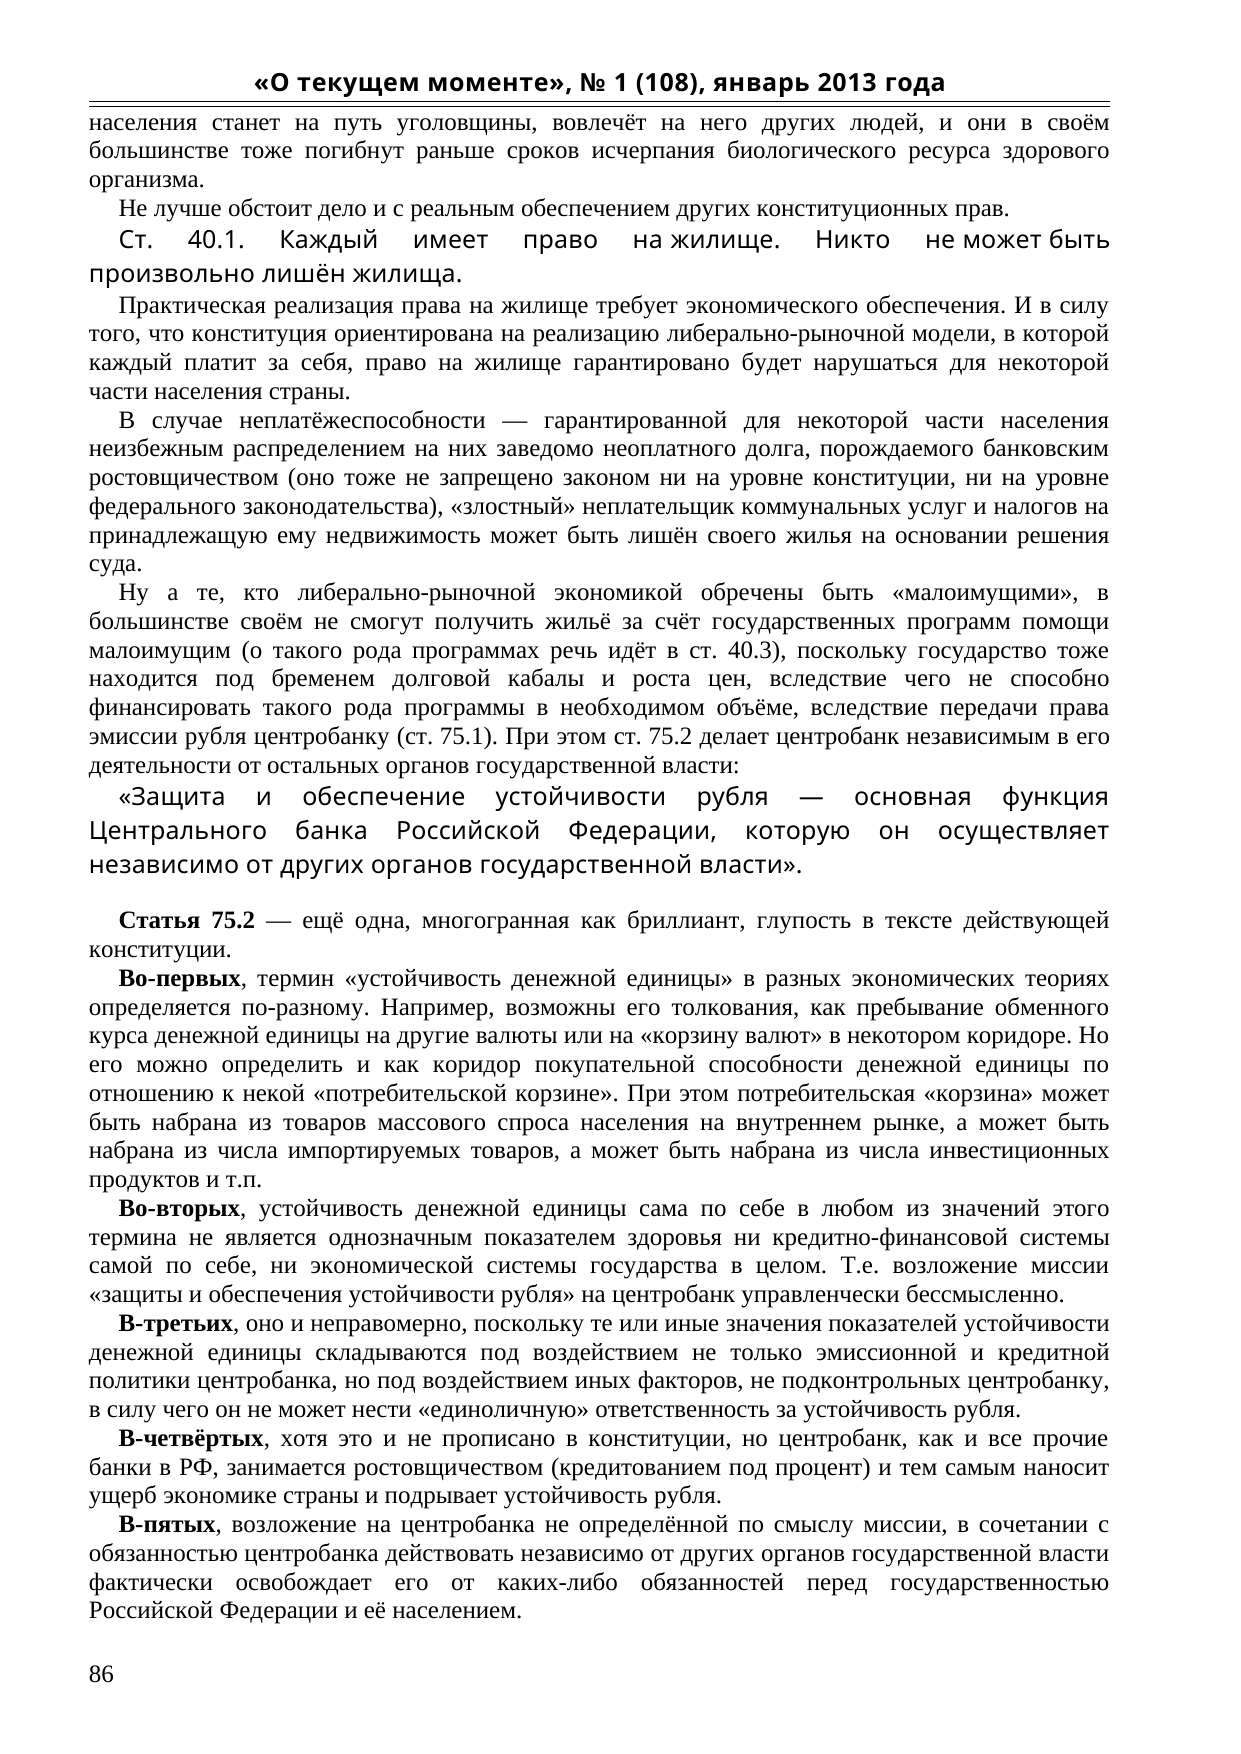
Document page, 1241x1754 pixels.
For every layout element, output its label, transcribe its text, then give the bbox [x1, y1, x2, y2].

text населения станет на путь уголовщины, вовлечёт на него других людей, и они в своём большинстве тоже погибнут раньше сроков исчерпания биологического ресурса здорового организма. [89, 107, 1110, 193]
text Ну а те, кто либерально-рыночной экономикой обречены быть «малоимущими», в большинстве своём не смогут получить жильё за счёт государственных программ помощи малоимущим (о такого рода программах речь идёт в ст. 40.3), поскольку государство тоже находится под бременем долговой кабалы и роста цен, вследствие чего не способно финансировать такого рода программы в необходимом объёме, вследствие передачи права эмиссии рубля центробанку (ст. 75.1). При этом ст. 75.2 делает центробанк независимым в его деятельности от остальных органов государственной власти: [89, 577, 1110, 778]
text В-третьих, оно и неправомерно, поскольку те или иные значения показателей устойчивости денежной единицы складываются под воздействием не только эмиссионной и кредитной политики центробанка, но под воздействием иных факторов, не подконтрольных центробанку, в силу чего он не может нести «единоличную» ответственность за устойчивость рубля. [89, 1308, 1110, 1423]
text Ст. 40.1. Каждый имеет право на жилище. Никто не может быть произвольно лишён жилища. [89, 222, 1110, 290]
text «Защита и обеспечение устойчивости рубля — основная функция Центрального банка Российской Федерации, которую он осуществляет независимо от других органов государственной власти». [89, 778, 1110, 881]
text В-пятых, возложение на центробанка не определённой по смыслу миссии, в сочетании с обязанностью центробанка действовать независимо от других органов государственной власти фактически освобождает его от каких-либо обязанностей перед государственностью Российской Федерации и её населением. [89, 1509, 1110, 1624]
text Статья 75.2 — ещё одна, многогранная как бриллиант, глупость в тексте действующей конституции. [89, 906, 1110, 963]
text Во-первых, термин «устойчивость денежной единицы» в разных экономических теориях определяется по-разному. Например, возможны его толкования, как пребывание обменного курса денежной единицы на другие валюты или на «корзину валют» в некотором коридоре. Но его можно определить и как коридор покупательной способности денежной единицы по отношению к некой «потребительской корзине». При этом потребительская «корзина» может быть набрана из товаров массового спроса населения на внутреннем рынке, а может быть набрана из числа импортируемых товаров, а может быть набрана из числа инвестиционных продуктов и т.п. [89, 963, 1110, 1193]
text Во-вторых, устойчивость денежной единицы сама по себе в любом из значений этого термина не является однозначным показателем здоровья ни кредитно-финансовой системы самой по себе, ни экономической системы государства в целом. Т.е. возложение миссии «защиты и обеспечения устойчивости рубля» на центробанк управленчески бессмысленно. [89, 1193, 1110, 1308]
text Не лучше обстоит дело и с реальным обеспечением других конституционных прав. [89, 193, 1110, 222]
text В-четвёртых, хотя это и не прописано в конституции, но центробанк, как и все прочие банки в РФ, занимается ростовщичеством (кредитованием под процент) и тем самым наносит ущерб экономике страны и подрывает устойчивость рубля. [89, 1423, 1110, 1509]
text Практическая реализация права на жилище требует экономического обеспечения. И в силу того, что конституция ориентирована на реализацию либерально-рыночной модели, в которой каждый платит за себя, право на жилище гарантировано будет нарушаться для некоторой части населения страны. [89, 290, 1110, 405]
text В случае неплатёжеспособности — гарантированной для некоторой части населения неизбежным распределением на них заведомо неоплатного долга, порождаемого банковским ростовщичеством (оно тоже не запрещено законом ни на уровне конституции, ни на уровне федерального законодательства), «злостный» неплательщик коммунальных услуг и налогов на принадлежащую ему недвижимость может быть лишён своего жилья на основании решения суда. [89, 405, 1110, 577]
